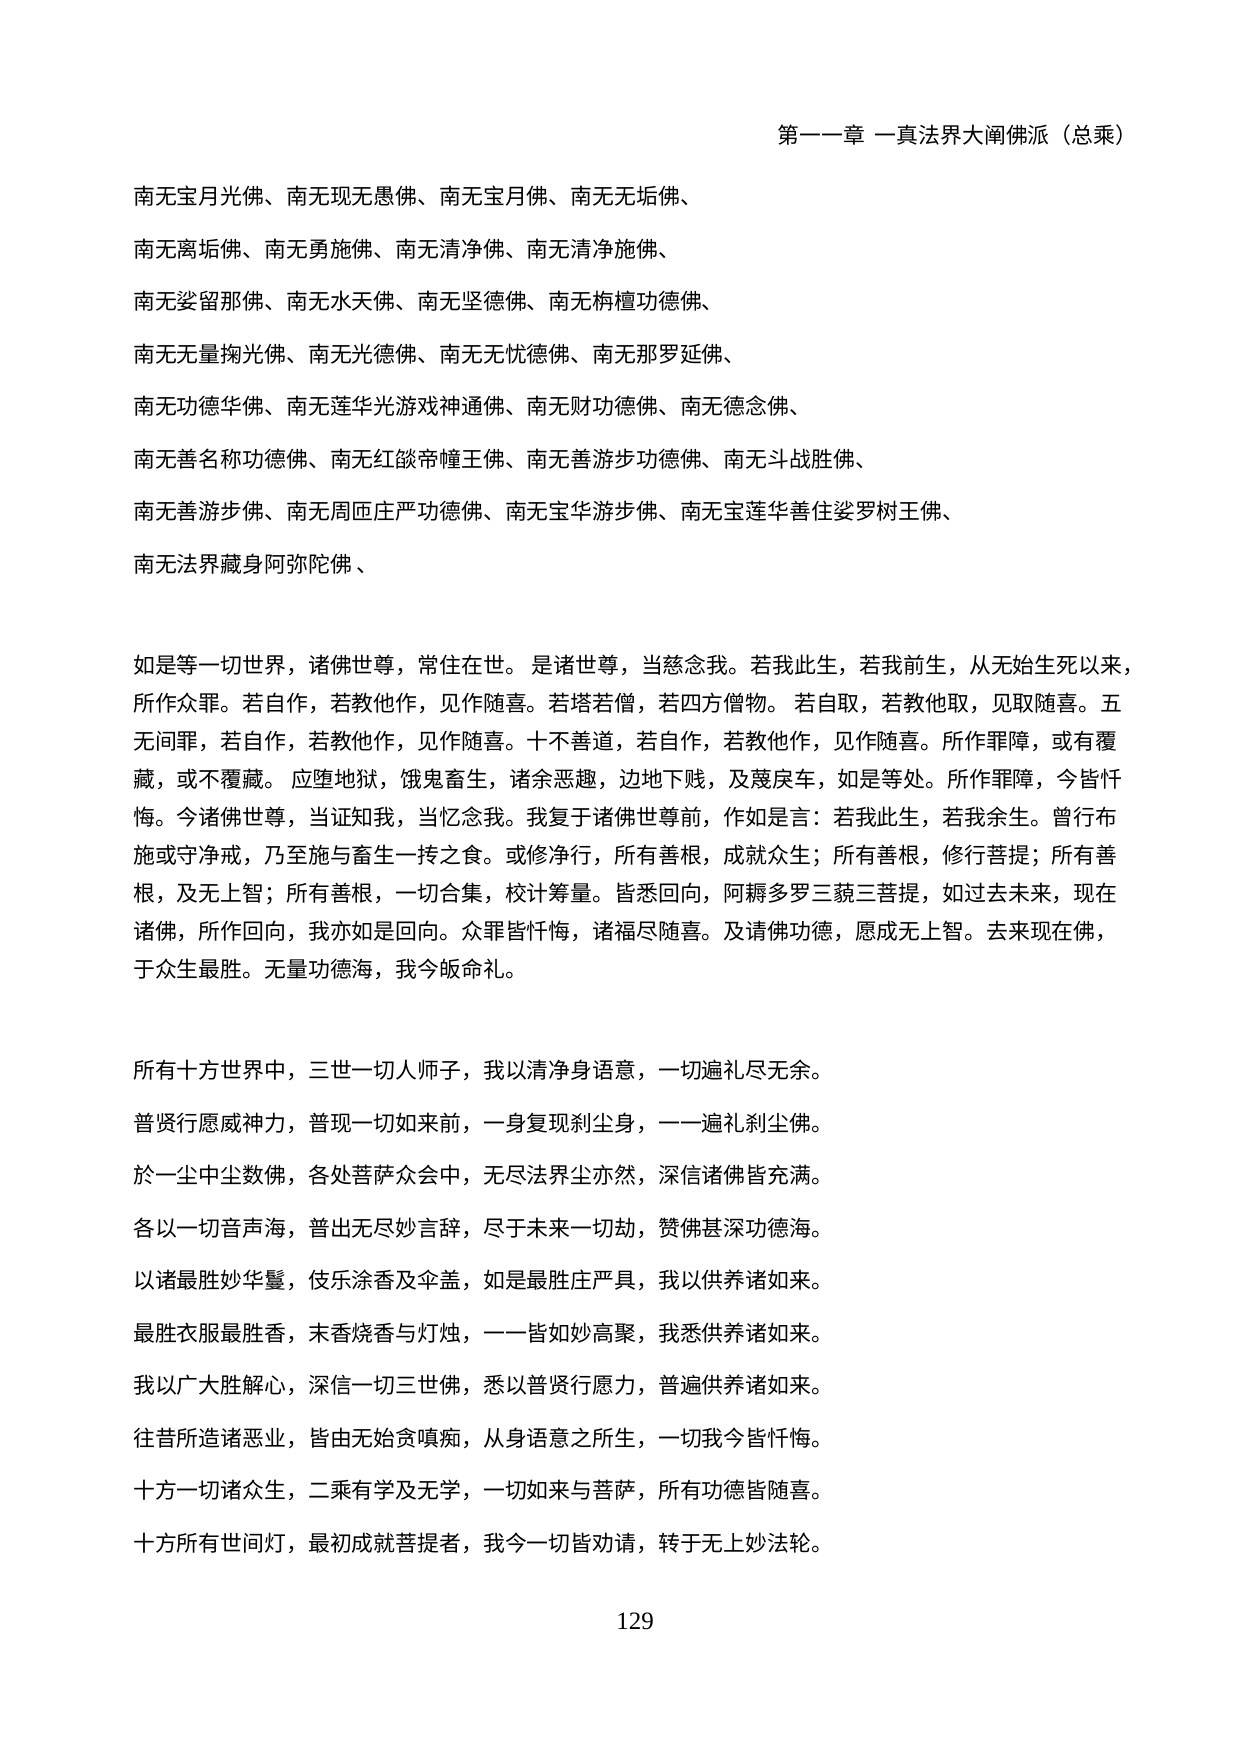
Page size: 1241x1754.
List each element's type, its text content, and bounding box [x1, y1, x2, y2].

text 最胜衣服最胜香，末香烧香与灯烛，一一皆如妙高聚，我悉供养诸如来。 [133, 1316, 1137, 1347]
text 南无离垢佛、南无勇施佛、南无清净佛、南无清净施佛、 [133, 232, 1137, 263]
text 普贤行愿威神力，普现一切如来前，一身复现刹尘身，一一遍礼刹尘佛。 [133, 1106, 1137, 1137]
text 南无法界藏身阿弥陀佛 、 [133, 547, 1137, 578]
text 各以一切音声海，普出无尽妙言辞，尽于未来一切劫，赞佛甚深功德海。 [133, 1211, 1137, 1242]
text 以诸最胜妙华鬘，伎乐涂香及伞盖，如是最胜庄严具，我以供养诸如来。 [133, 1263, 1137, 1295]
text 十方所有世间灯，最初成就菩提者，我今一切皆劝请，转于无上妙法轮。 [133, 1526, 1137, 1557]
text 於一尘中尘数佛，各处菩萨众会中，无尽法界尘亦然，深信诸佛皆充满。 [133, 1158, 1137, 1190]
text 南无宝月光佛、南无现无愚佛、南无宝月佛、南无无垢佛、 [133, 179, 1137, 211]
text 我以广大胜解心，深信一切三世佛，悉以普贤行愿力，普遍供养诸如来。 [133, 1368, 1137, 1400]
text 如是等一切世界，诸佛世尊，常住在世。 是诸世尊，当慈念我。若我此生，若我前生，从无始生死以来，所作众罪。若自作，若教他作，见作随喜。若塔若僧，若四方僧物。 若自取，若教他取，见取随喜。五无间罪，若自作，若教他作，见作随喜。十不善道，若自作，若教他作，见作随喜。所作罪障，或有覆藏，或不覆藏。 应堕地狱，饿鬼畜生，诸余恶趣，边地下贱，及蔑戾车，如是等处。所作罪障，今皆忏悔。今诸佛世尊，当证知我，当忆念我。我复于诸佛世尊前，作如是言：若我此生，若我余生。曾行布施或守净戒，乃至施与畜生一抟之食。或修净行，所有善根，成就众生；所有善根，修行菩提；所有善根，及无上智；所有善根，一切合集，校计筹量。皆悉回向，阿耨多罗三藐三菩提，如过去未来，现在诸佛，所作回向，我亦如是回向。众罪皆忏悔，诸福尽随喜。及请佛功德，愿成无上智。去来现在佛，于众生最胜。无量功德海，我今皈命礼。 [133, 648, 1137, 983]
text 南无娑留那佛、南无水天佛、南无坚德佛、南无栴檀功德佛、 [133, 284, 1137, 316]
text 南无功德华佛、南无莲华光游戏神通佛、南无财功德佛、南无德念佛、 [133, 389, 1137, 421]
text 往昔所造诸恶业，皆由无始贪嗔痴，从身语意之所生，一切我今皆忏悔。 [133, 1421, 1137, 1452]
text 所有十方世界中，三世一切人师子，我以清净身语意，一切遍礼尽无余。 [133, 1053, 1137, 1085]
text 南无善游步佛、南无周匝庄严功德佛、南无宝华游步佛、南无宝莲华善住娑罗树王佛、 [133, 494, 1137, 526]
text 南无善名称功德佛、南无红燄帝幢王佛、南无善游步功德佛、南无斗战胜佛、 [133, 442, 1137, 473]
text 南无无量掬光佛、南无光德佛、南无无忧德佛、南无那罗延佛、 [133, 337, 1137, 368]
text 十方一切诸众生，二乘有学及无学，一切如来与菩萨，所有功德皆随喜。 [133, 1473, 1137, 1505]
